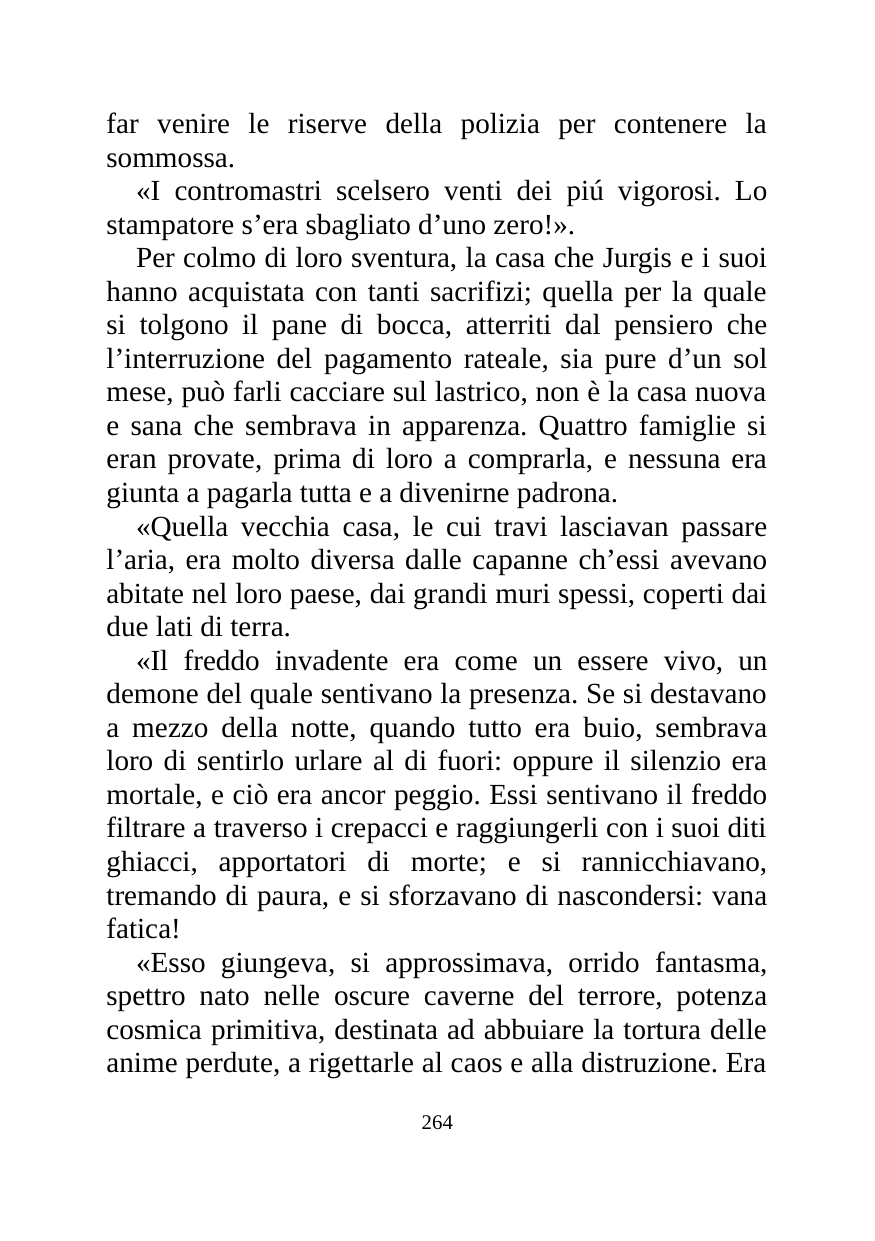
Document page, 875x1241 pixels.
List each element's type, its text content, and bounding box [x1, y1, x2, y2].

text far venire le riserve della polizia per contenere la sommossa. [106, 106, 768, 173]
text «Esso giungeva, si approssimava, orrido fantasma, spettro nato nelle oscure caverne del terrore, potenza cosmica primitiva, destinata ad abbuiare la tortura delle anime perdute, a rigettarle al caos e alla distruzione. Era [106, 945, 768, 1079]
text Per colmo di loro sventura, la casa che Jurgis e i suoi hanno acquistata con tanti sacrifizi; quella per la quale si tolgono il pane di bocca, atterriti dal pensiero che l’interruzione del pagamento rateale, sia pure d’un sol mese, può farli cacciare sul lastrico, non è la casa nuova e sana che sembrava in apparenza. Quattro famiglie si eran provate, prima di loro a comprarla, e nessuna era giunta a pagarla tutta e a divenirne padrona. [106, 240, 768, 509]
text «Il freddo invadente era come un essere vivo, un demone del quale sentivano la presenza. Se si destavano a mezzo della notte, quando tutto era buio, sembrava loro di sentirlo urlare al di fuori: oppure il silenzio era mortale, e ciò era ancor peggio. Essi sentivano il freddo filtrare a traverso i crepacci e raggiungerli con i suoi diti ghiacci, apportatori di morte; e si rannicchiavano, tremando di paura, e si sforzavano di nascondersi: vana fatica! [106, 643, 768, 945]
text «I contromastri scelsero venti dei piú vigorosi. Lo stampatore s’era sbagliato d’uno zero!». [106, 173, 768, 240]
text «Quella vecchia casa, le cui travi lasciavan passare l’aria, era molto diversa dalle capanne ch’essi avevano abitate nel loro paese, dai grandi muri spessi, coperti dai due lati di terra. [106, 509, 768, 643]
